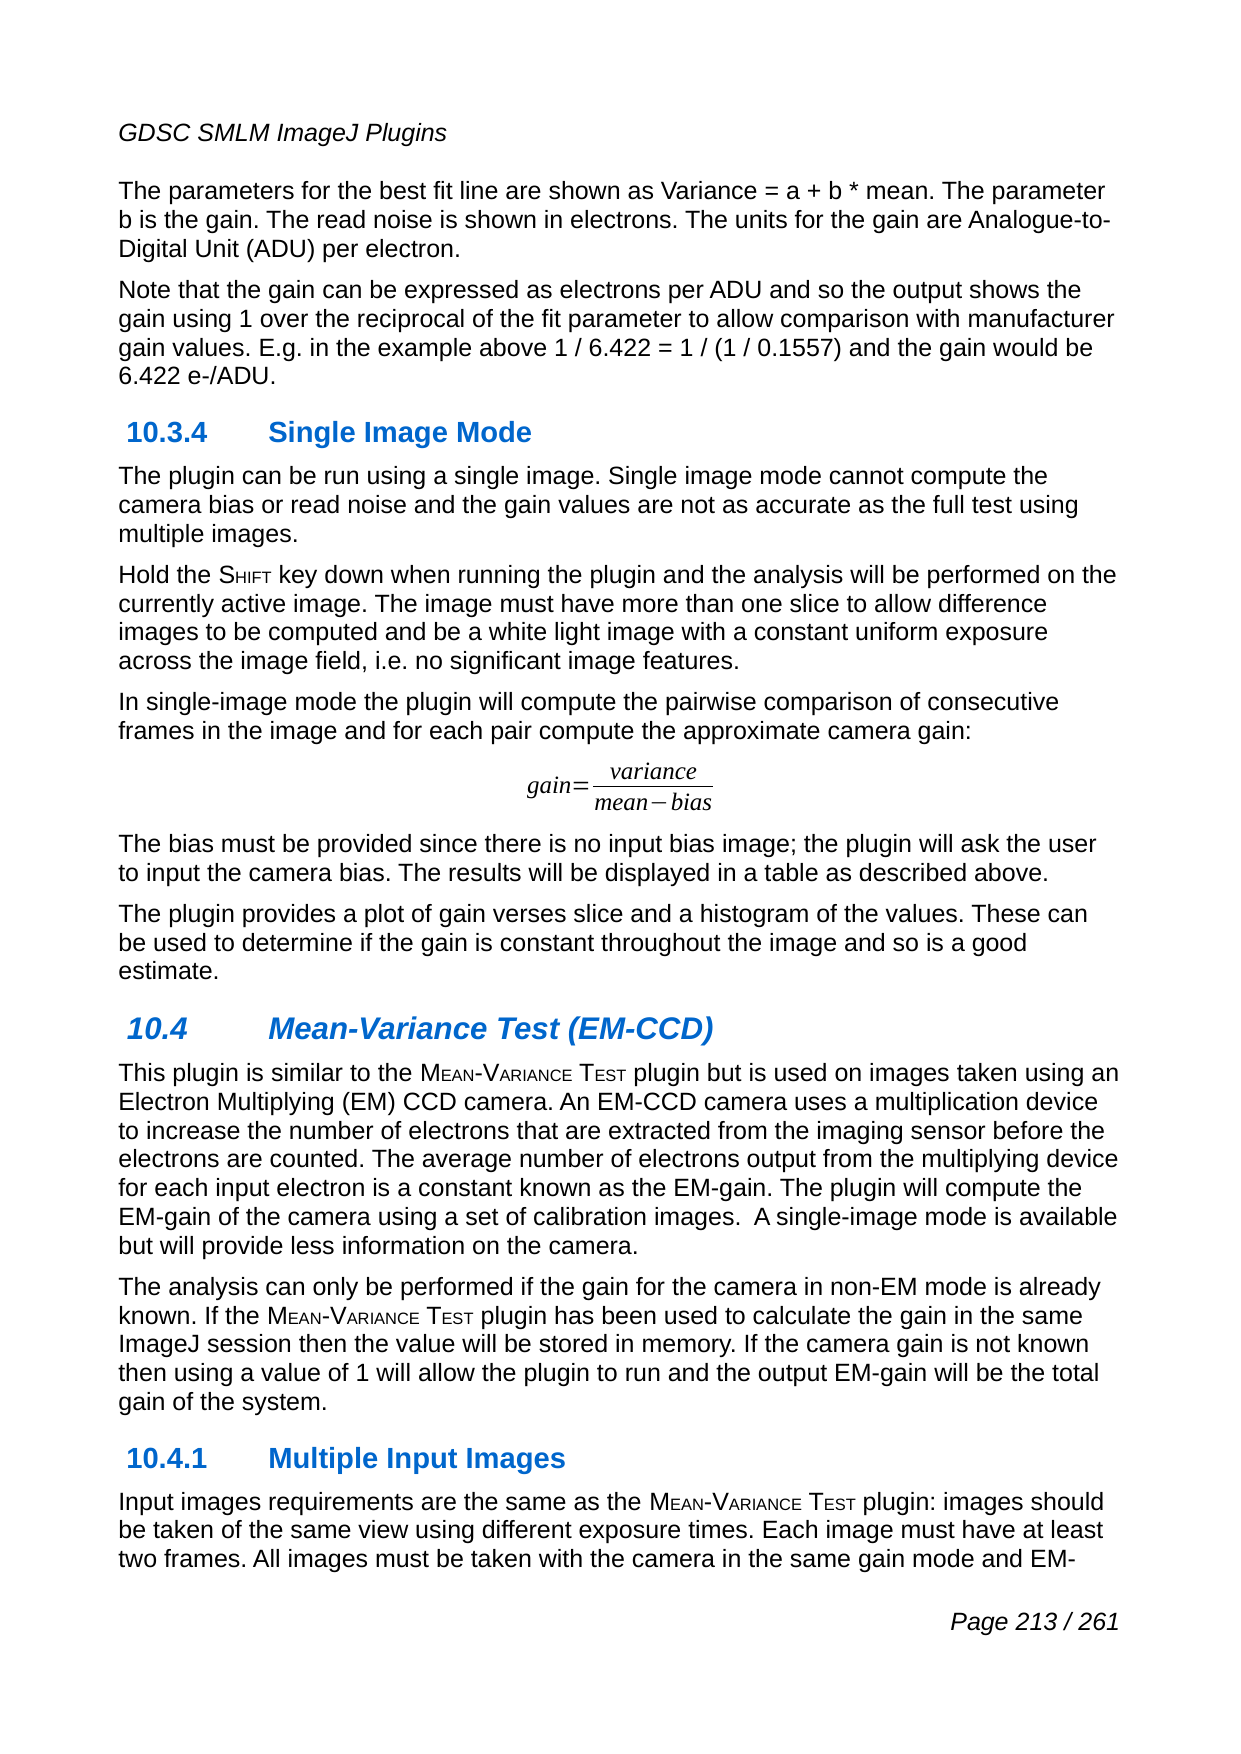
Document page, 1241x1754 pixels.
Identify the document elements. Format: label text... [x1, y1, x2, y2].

text In single-image mode the plugin will compute the pairwise comparison of consecutive frames in the image and for each pair compute the approximate camera gain: [118, 687, 1122, 745]
text Input images requirements are the same as the Mean-Variance Test plugin: images should be taken of the same view using different exposure times. Each image must have at least two frames. All images must be taken with the camera in the same gain mode and EM- [118, 1487, 1122, 1573]
text The parameters for the best fit line are shown as Variance = a + b * mean. The parameter b is the gain. The read noise is shown in electrons. The units for the gain are Analogue-to-Digital Unit (ADU) per electron. [118, 176, 1122, 263]
text The plugin can be run using a single image. Single image mode cannot compute the camera bias or read noise and the gain values are not as accurate as the full test using multiple images. [118, 461, 1122, 547]
text The bias must be provided since there is no input bias image; the plugin will ask the user to input the camera bias. The results will be displayed in a table as described above. [118, 829, 1122, 886]
text The analysis can only be performed if the gain for the camera in non-EM mode is already known. If the Mean-Variance Test plugin has been used to calculate the gain in the same ImageJ session then the value will be stored in memory. If the camera gain is not known then using a value of 1 will allow the plugin to run and the output EM-gain will be the total gain of the system. [118, 1272, 1122, 1416]
text The plugin provides a plot of gain verses slice and a histogram of the values. These can be used to determine if the gain is constant throughout the image and so is a good estimate. [118, 899, 1122, 985]
text Note that the gain can be expressed as electrons per ADU and so the output shows the gain using 1 over the reciprocal of the fit parameter to allow comparison with manufacturer gain values. E.g. in the example above 1 / 6.422 = 1 / (1 / 0.1557) and the gain would be 6.422 e-/ADU. [118, 275, 1122, 390]
text This plugin is similar to the Mean-Variance Test plugin but is used on images taken using an Electron Multiplying (EM) CCD camera. An EM-CCD camera uses a multiplication device to increase the number of electrons that are extracted from the imaging sensor before the electrons are counted. The average number of electrons output from the multiplying device for each input electron is a constant known as the EM-gain. The plugin will compute the EM-gain of the camera using a set of calibration images. A single-image mode is available but will provide less information on the camera. [118, 1058, 1122, 1259]
subtitle Mean-Variance Test (EM-CCD) [118, 1010, 1122, 1046]
subtitle Single Image Mode [118, 415, 1122, 449]
subtitle Multiple Input Images [118, 1441, 1122, 1474]
text Hold the Shift key down when running the plugin and the analysis will be performed on the currently active image. The image must have more than one slice to allow difference images to be computed and be a white light image with a constant uniform exposure across the image field, i.e. no significant image features. [118, 560, 1122, 675]
